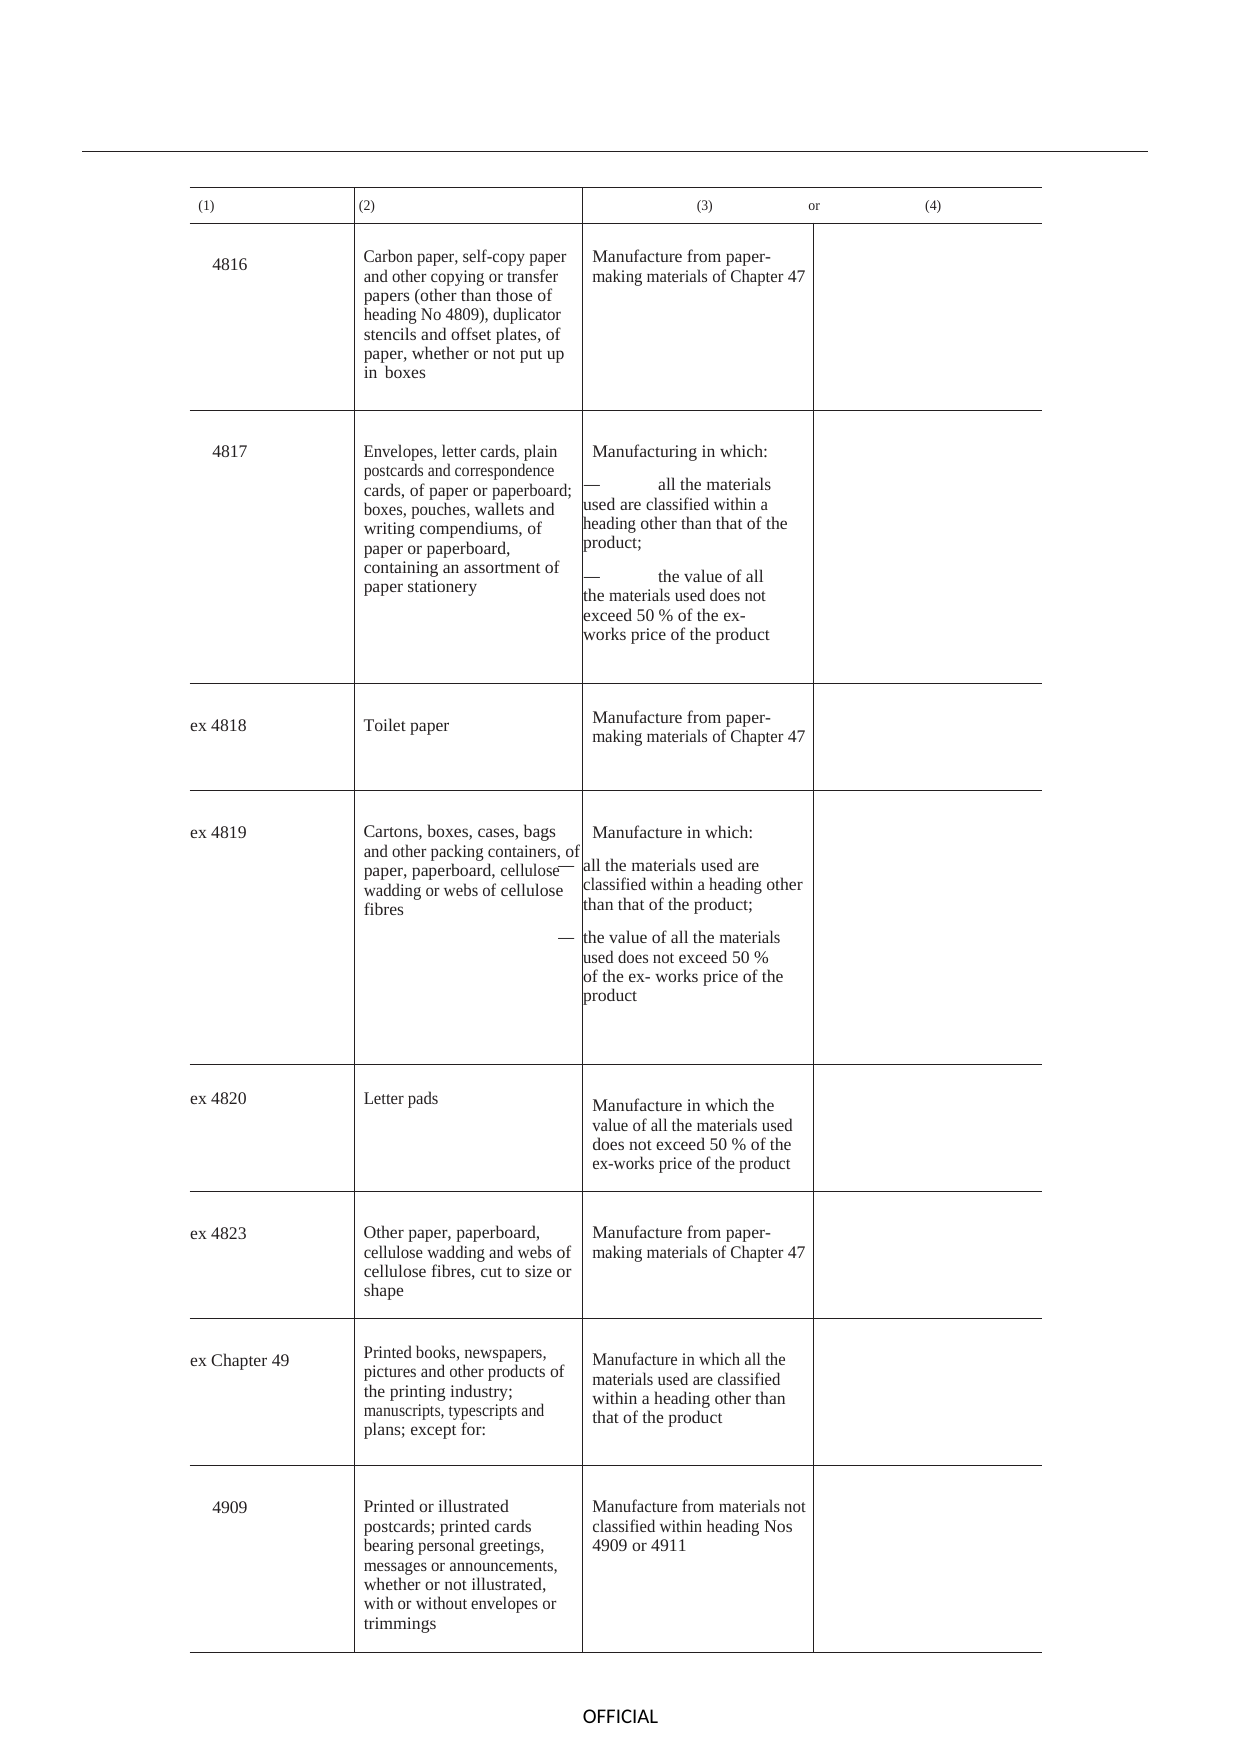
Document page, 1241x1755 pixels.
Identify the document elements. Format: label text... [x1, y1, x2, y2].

table_cell Toilet paper [355, 684, 582, 790]
table_cell 4817 [190, 411, 354, 683]
table_header (1) [190, 188, 354, 222]
table_cell [814, 411, 1042, 683]
table_cell Cartons, boxes, cases, bags and other packing containers, of paper, paperboard, cellulose wadding or webs of cellulose fibres [355, 791, 582, 1064]
table_cell 4909 [190, 1466, 354, 1652]
table_cell ex 4823 [190, 1192, 354, 1318]
table_cell Manufacture from paper- making materials of Chapter 47 [583, 684, 813, 790]
table_cell ex 4818 [190, 684, 354, 790]
table_cell Carbon paper, self-copy paper and other copying or transfer papers (other than those of heading No 4809), duplicator stencils and offset plates, of paper, whether or not put up in boxes [355, 224, 582, 409]
table_header (3) or (4) [583, 188, 1042, 222]
table_cell Envelopes, letter cards, plain postcards and correspondence cards, of paper or paperboard; boxes, pouches, wallets and writing compendiums, of paper or paperboard, containing an assortment of paper stationery [355, 411, 582, 683]
table_cell Manufacture in which the value of all the materials used does not exceed 50 % of the ex-works price of the product [583, 1065, 813, 1191]
table_cell ex 4820 [190, 1065, 354, 1191]
table_cell Other paper, paperboard, cellulose wadding and webs of cellulose fibres, cut to size or shape [355, 1192, 582, 1318]
table_cell Manufacturing in which: all the materials used are classified within a heading other than that of the product; the value of all the materials used does not exceed 50 % of the ex- works price of the product [583, 411, 813, 683]
table_cell Letter pads [355, 1065, 582, 1191]
table_cell Manufacture in which all the materials used are classified within a heading other than that of the product [583, 1319, 813, 1465]
table_cell Manufacture in which: all the materials used are classified within a heading other than that of the product; the value of all the materials used does not exceed 50 % of the ex- works price of the product [583, 791, 813, 1064]
table_cell [814, 1319, 1042, 1465]
table_cell [814, 224, 1042, 409]
table_cell Manufacture from paper- making materials of Chapter 47 [583, 224, 813, 409]
table_cell Printed or illustrated postcards; printed cards bearing personal greetings, messages or announcements, whether or not illustrated, with or without envelopes or trimmings [355, 1466, 582, 1652]
table_cell [814, 1466, 1042, 1652]
table_cell [814, 1065, 1042, 1191]
table_cell [814, 1192, 1042, 1318]
table_cell Printed books, newspapers, pictures and other products of the printing industry; manuscripts, typescripts and plans; except for: [355, 1319, 582, 1465]
table_cell Manufacture from materials not classified within heading Nos 4909 or 4911 [583, 1466, 813, 1652]
table_cell Manufacture from paper- making materials of Chapter 47 [583, 1192, 813, 1318]
table_cell [814, 684, 1042, 790]
table_cell 4816 [190, 224, 354, 409]
table_header (2) [355, 188, 582, 222]
table_cell ex Chapter 49 [190, 1319, 354, 1465]
table_cell ex 4819 [190, 791, 354, 1064]
table_cell [814, 791, 1042, 1064]
